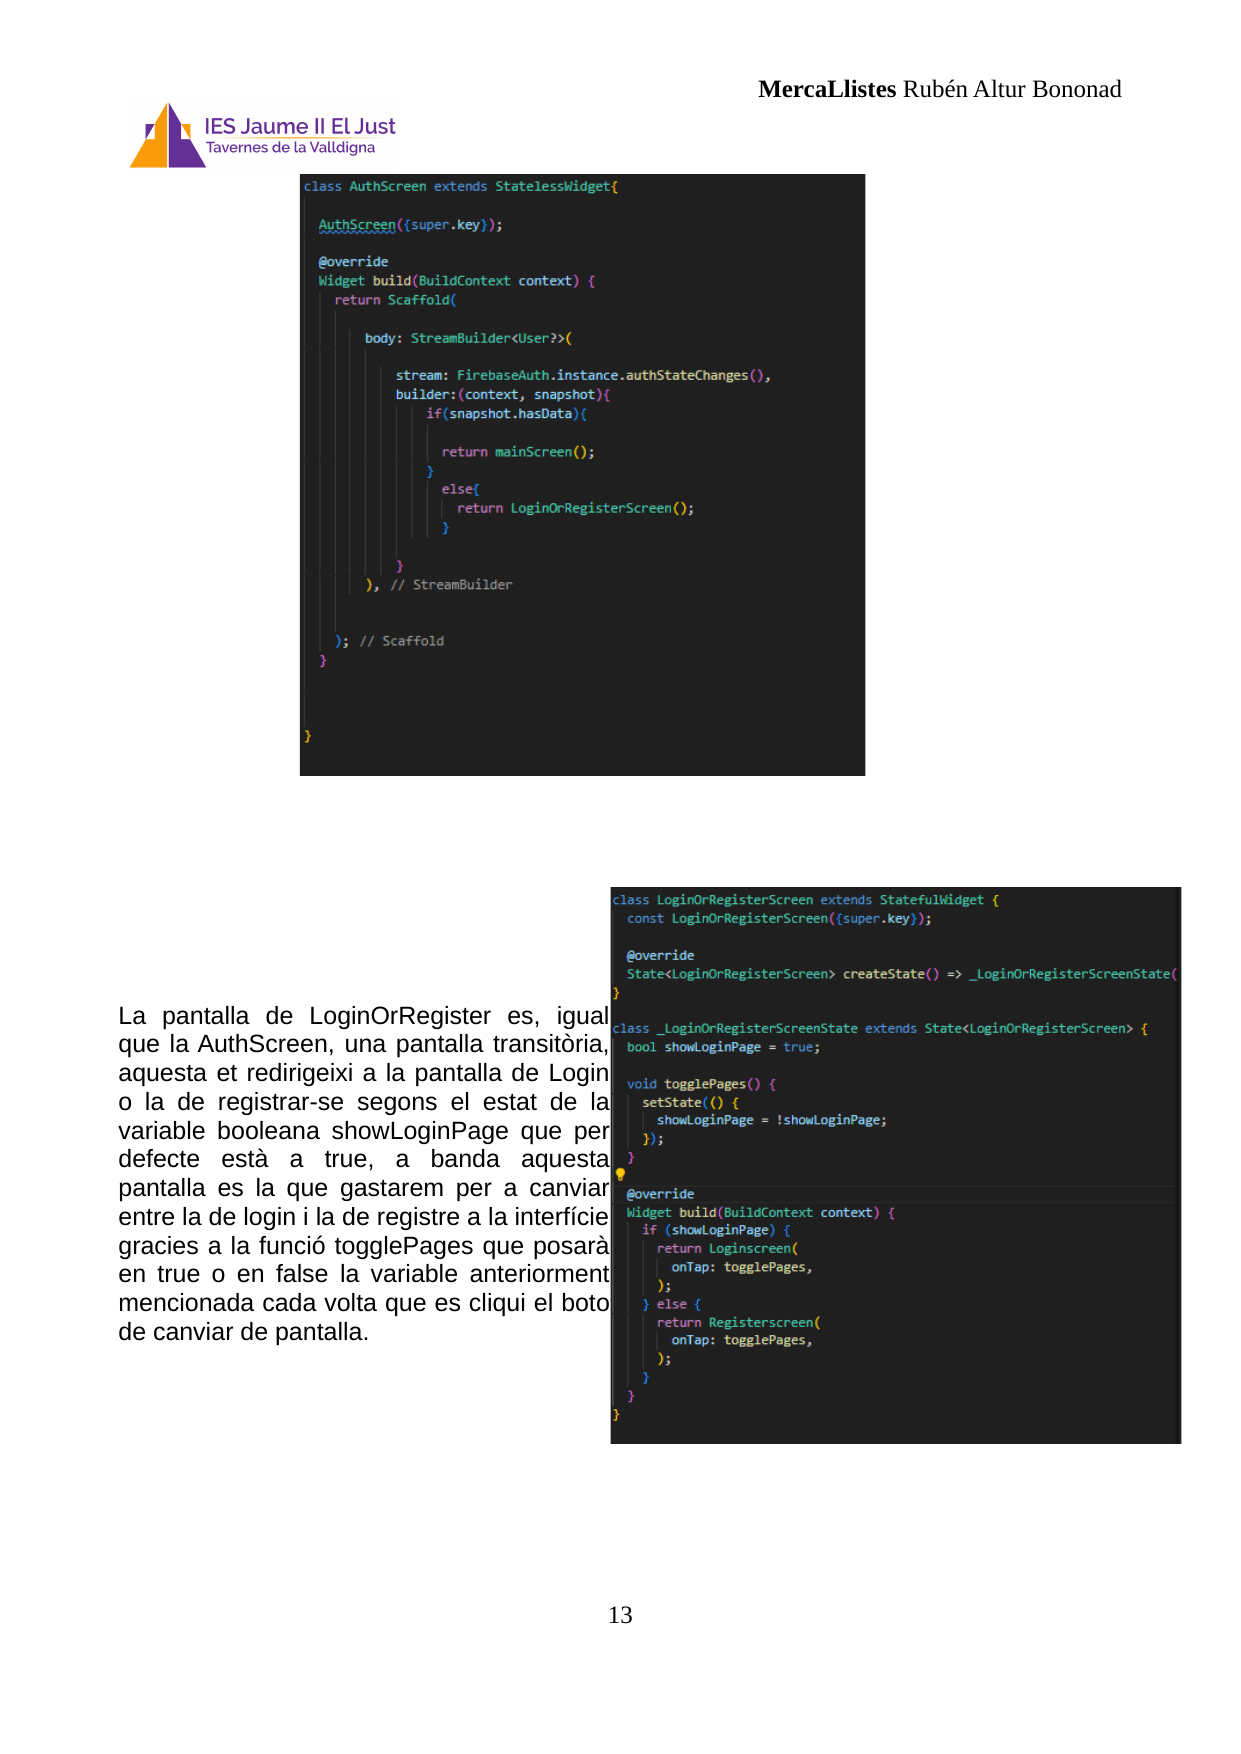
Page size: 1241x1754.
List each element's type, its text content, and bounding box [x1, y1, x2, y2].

text La pantalla de LoginOrRegister es, igual que la AuthScreen, una pantalla transitòria, aquesta et redirigeixi a la pantalla de Login o la de registrar-se segons el estat de la variable booleana showLoginPage que per defecte està a true, a banda aquesta pantalla es la que gastarem per a canviar entre la de login i la de registre a la interfície gracies a la funció togglePages que posarà en true o en false la variable anteriorment mencionada cada volta que es cliqui el boto de canviar de pantalla. [118, 1001, 610, 1346]
